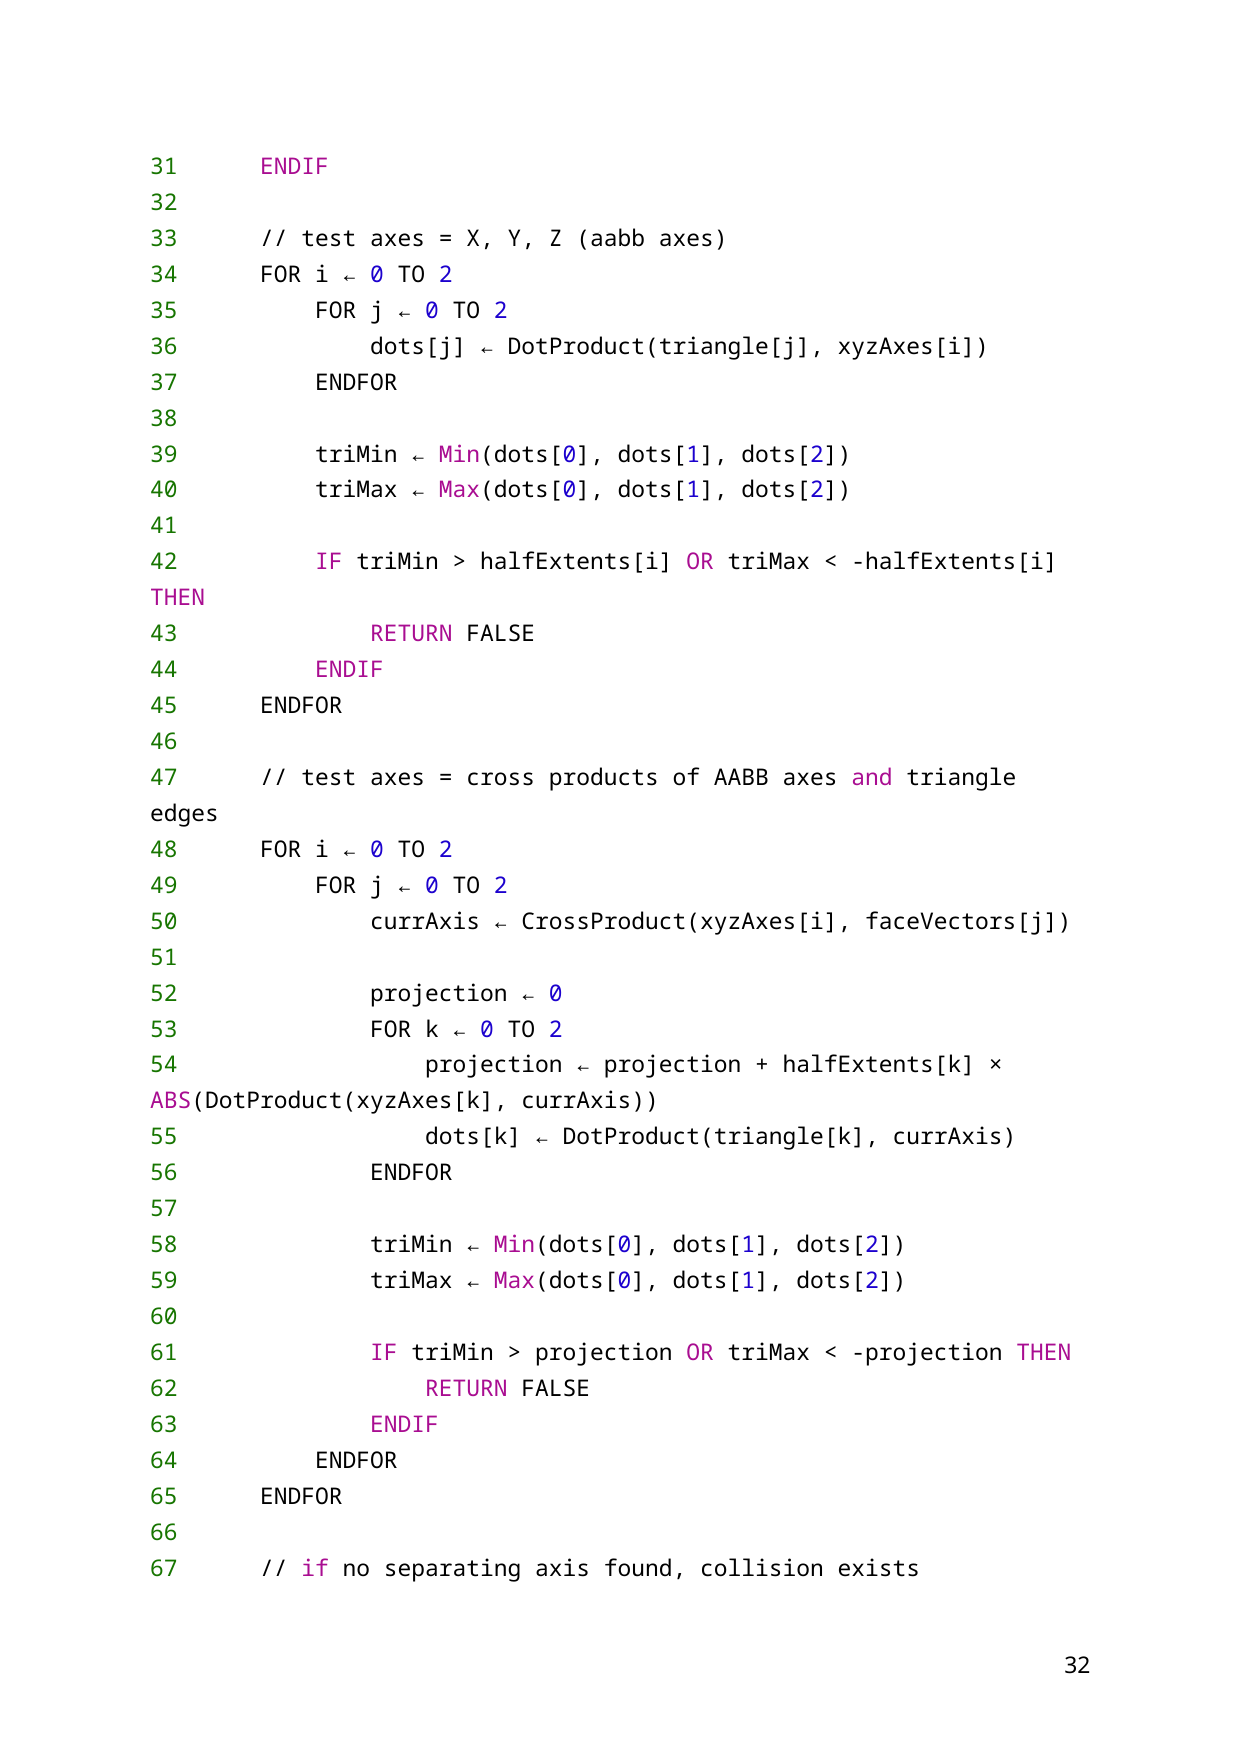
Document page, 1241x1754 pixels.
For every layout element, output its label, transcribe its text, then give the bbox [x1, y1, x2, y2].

text 38 [150, 402, 1090, 433]
text 34 FOR i ← 0 TO 2 [150, 258, 1090, 289]
text 66 [150, 1516, 1090, 1547]
text 33 // test axes = X, Y, Z (aabb axes) [150, 222, 1090, 253]
text 52 projection ← 0 [150, 977, 1090, 1008]
text 58 triMin ← Min(dots[0], dots[1], dots[2]) [150, 1228, 1090, 1259]
text 53 FOR k ← 0 TO 2 [150, 1012, 1090, 1044]
text 60 [150, 1300, 1090, 1331]
text 32 [150, 186, 1090, 217]
text 36 dots[j] ← DotProduct(triangle[j], xyzAxes[i]) [150, 330, 1090, 361]
text 35 FOR j ← 0 TO 2 [150, 294, 1090, 325]
text 43 RETURN FALSE [150, 617, 1090, 648]
text 62 RETURN FALSE [150, 1372, 1090, 1403]
text 61 IF triMin > projection OR triMax < -projection THEN [150, 1336, 1090, 1367]
text 45 ENDFOR [150, 689, 1090, 720]
text 46 [150, 725, 1090, 756]
text 64 ENDFOR [150, 1444, 1090, 1475]
text 47 // test axes = cross products of AABB axes and triangle edges [150, 761, 1090, 828]
text 51 [150, 941, 1090, 972]
text 59 triMax ← Max(dots[0], dots[1], dots[2]) [150, 1264, 1090, 1295]
text 41 [150, 509, 1090, 541]
text 42 IF triMin > halfExtents[i] OR triMax < -halfExtents[i] THEN [150, 545, 1090, 612]
text 55 dots[k] ← DotProduct(triangle[k], currAxis) [150, 1120, 1090, 1152]
text 54 projection ← projection + halfExtents[k] × ABS(DotProduct(xyzAxes[k], currAxis)) [150, 1048, 1090, 1116]
text 56 ENDFOR [150, 1156, 1090, 1187]
text 31 ENDIF [150, 150, 1090, 181]
text 39 triMin ← Min(dots[0], dots[1], dots[2]) [150, 437, 1090, 469]
text 44 ENDIF [150, 653, 1090, 684]
text 48 FOR i ← 0 TO 2 [150, 833, 1090, 864]
text 50 currAxis ← CrossProduct(xyzAxes[i], faceVectors[j]) [150, 905, 1090, 936]
text 67 // if no separating axis found, collision exists [150, 1552, 1090, 1583]
text 65 ENDFOR [150, 1480, 1090, 1511]
text 40 triMax ← Max(dots[0], dots[1], dots[2]) [150, 473, 1090, 505]
text 63 ENDIF [150, 1408, 1090, 1439]
text 57 [150, 1192, 1090, 1223]
text 49 FOR j ← 0 TO 2 [150, 869, 1090, 900]
text 37 ENDFOR [150, 366, 1090, 397]
